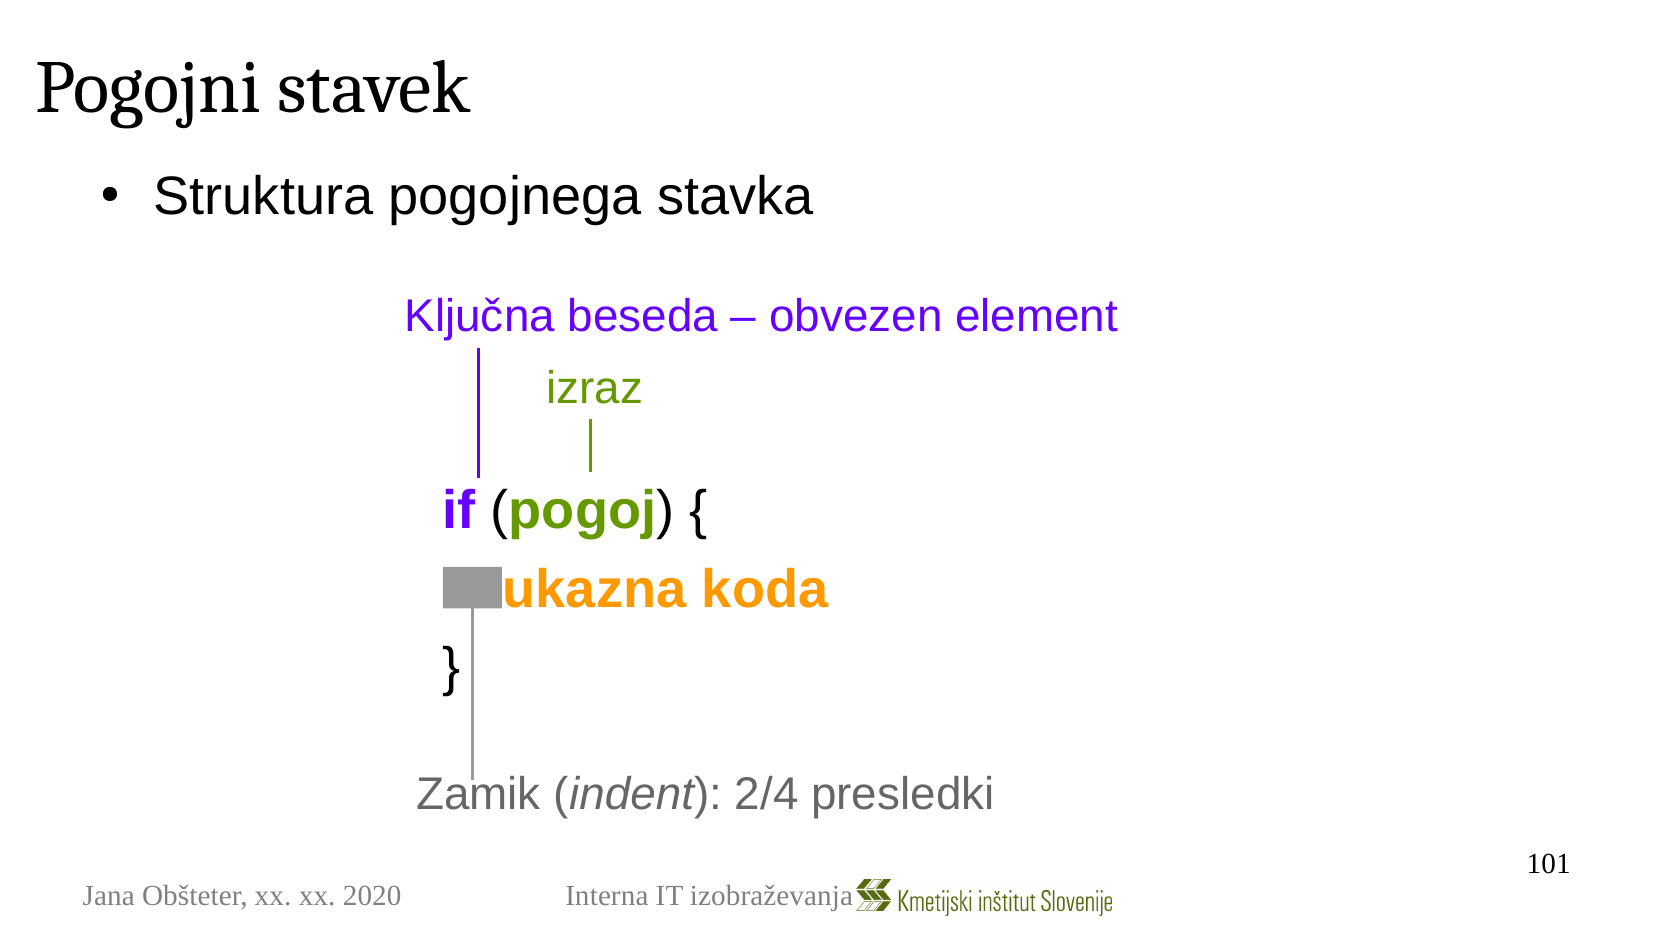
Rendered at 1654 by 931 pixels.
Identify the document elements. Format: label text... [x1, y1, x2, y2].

title Pogojni stavek [35, 21, 1524, 154]
picture [856, 879, 1112, 916]
text_box Ključna beseda – obvezen element [389, 282, 1193, 349]
list Struktura pogojnega stavka if (pogoj) { ukazna koda } [82, 165, 1642, 827]
text_box Zamik (indent): 2/4 presledki [401, 760, 1205, 827]
text_box [442, 566, 502, 609]
text_box izraz [531, 355, 934, 473]
